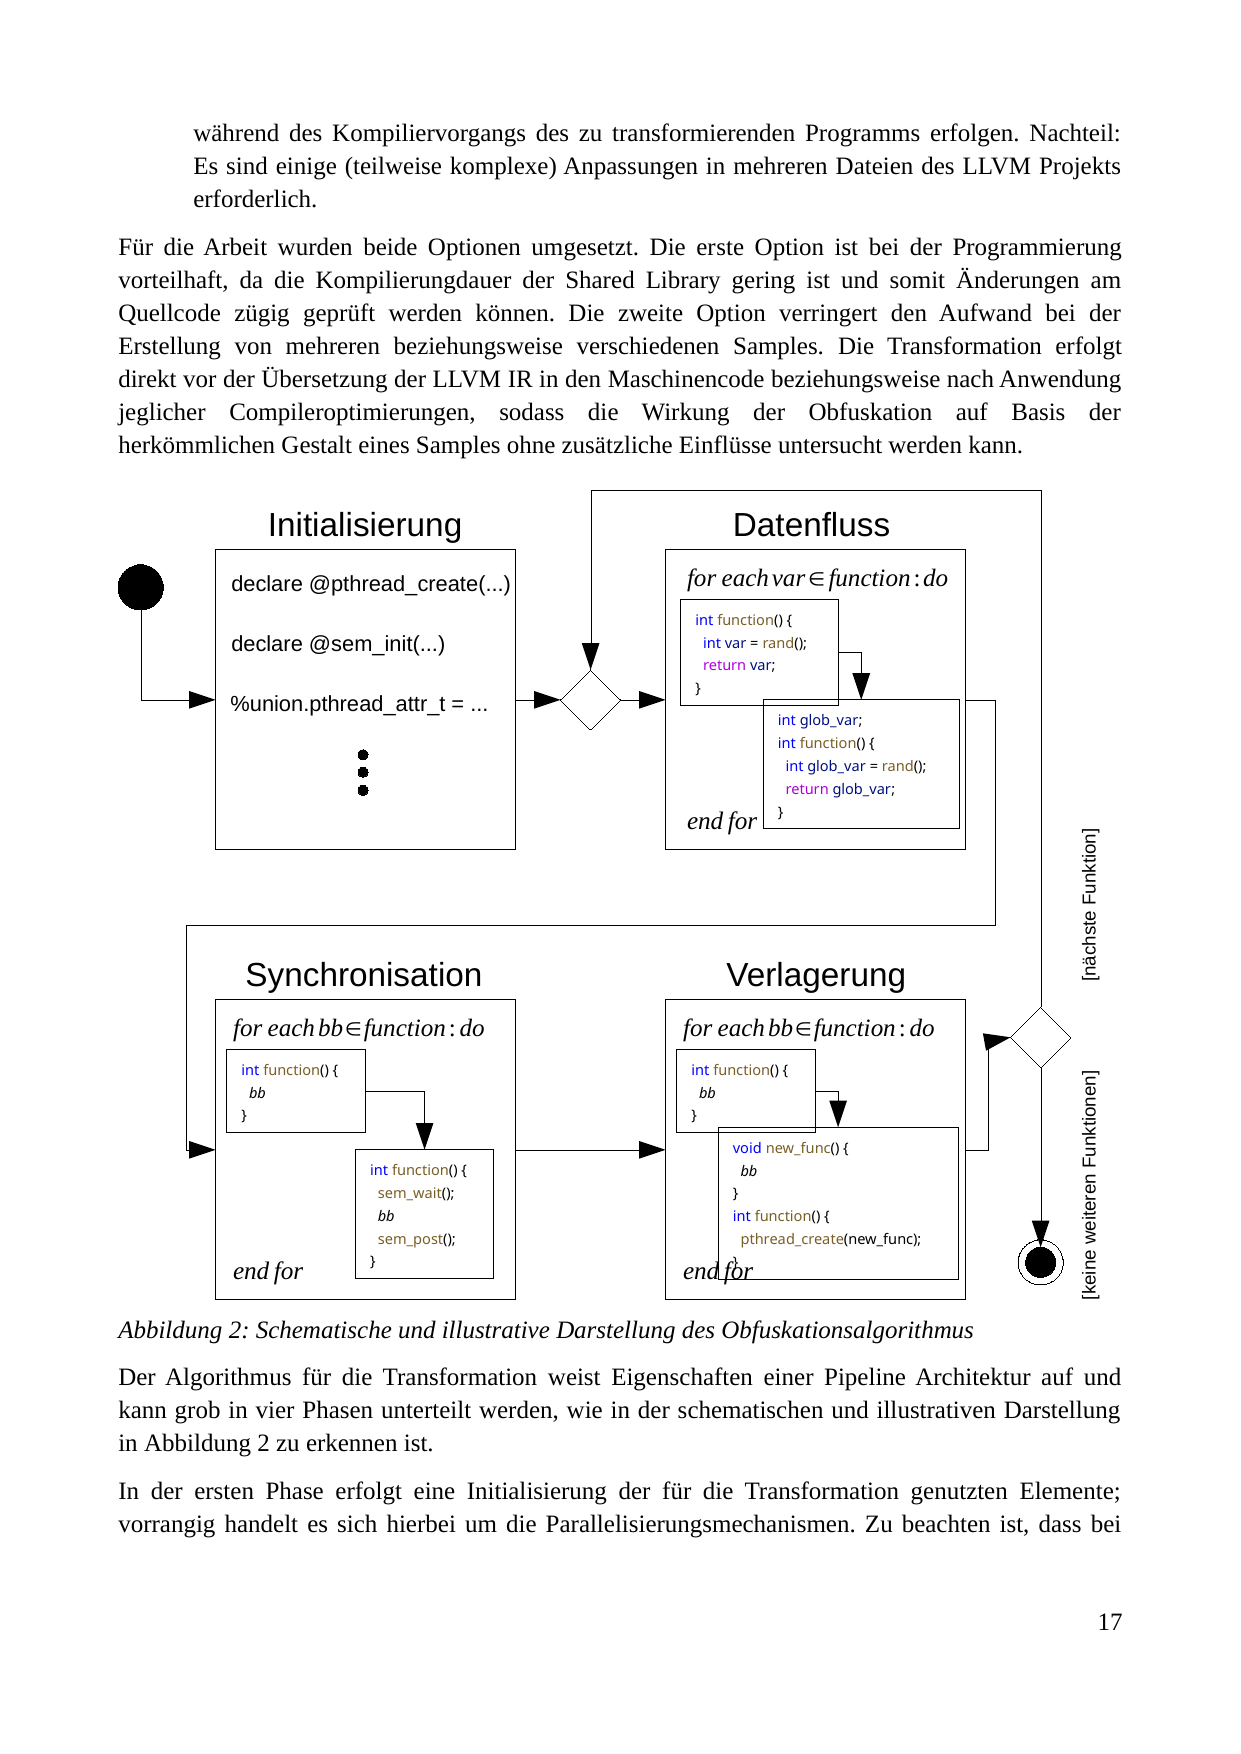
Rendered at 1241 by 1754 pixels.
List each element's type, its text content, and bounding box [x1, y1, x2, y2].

text In der ersten Phase erfolgt eine Initialisierung der für die Transformation genutzten Elemente; vorrangig handelt es sich hierbei um die Parallelisierungsmechanismen. Zu beachten ist, dass bei [118, 1476, 1122, 1538]
text Für die Arbeit wurden beide Optionen umgesetzt. Die erste Option ist bei der Programmierung vorteilhaft, da die Kompilierungdauer der Shared Library gering ist und somit Änderungen am Quellcode zügig geprüft werden können. Die zweite Option verringert den Aufwand bei der Erstellung von mehreren beziehungsweise verschiedenen Samples. Die Transformation erfolgt direkt vor der Übersetzung der LLVM IR in den Maschinencode beziehungsweise nach Anwendung jeglicher Compileroptimierungen, sodass die Wirkung der Obfuskation auf Basis der herkömmlichen Gestalt eines Samples ohne zusätzliche Einflüsse untersucht werden kann. [118, 232, 1122, 459]
text Abbildung 2: Schematische und illustrative Darstellung des Obfuskationsalgorithmus [118, 490, 1116, 1344]
list während des Kompiliervorgangs des zu transformierenden Programms erfolgen. Nachteil: Es sind einige (teilweise komplexe) Anpassungen in mehreren Dateien des LLVM Projekts erforderlich. [156, 118, 1122, 213]
text Der Algorithmus für die Transformation weist Eigenschaften einer Pipeline Architektur auf und kann grob in vier Phasen unterteilt werden, wie in der schematischen und illustrativen Darstellung in Abbildung 2 zu erkennen ist. [118, 1362, 1122, 1457]
